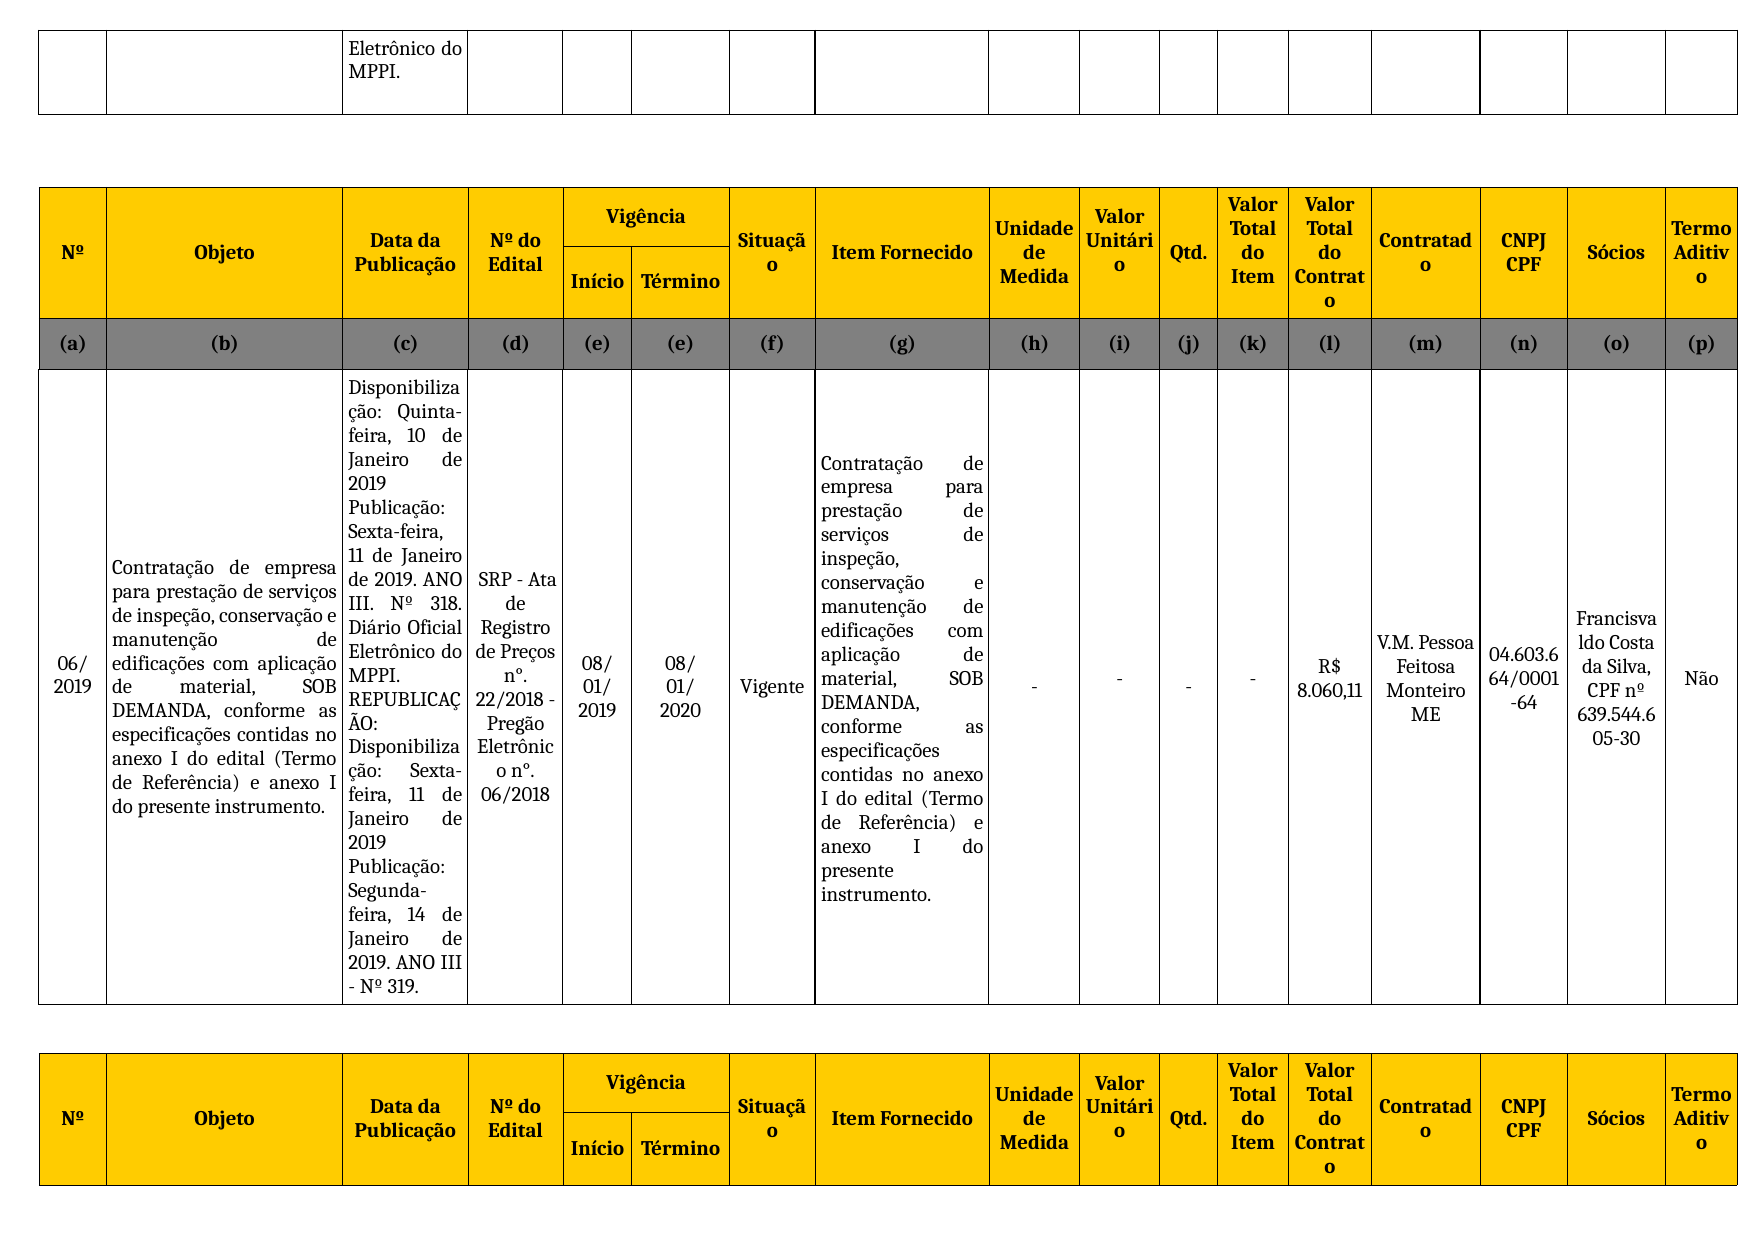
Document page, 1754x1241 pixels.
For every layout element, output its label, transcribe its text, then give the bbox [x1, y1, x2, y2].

table_cell [1289, 31, 1371, 114]
table_cell Término [632, 1113, 729, 1185]
table_header Vigência [564, 188, 729, 246]
table_header Valor Total do Item [1218, 1054, 1288, 1185]
table_header Objeto [107, 188, 342, 318]
table_header Nº [40, 1054, 106, 1185]
table_cell [1080, 31, 1159, 114]
table_cell 04.603.664/0001-64 [1481, 370, 1567, 1004]
table_cell [468, 31, 562, 114]
table_header Item Fornecido [816, 1054, 989, 1185]
table_cell Início [564, 1113, 631, 1185]
table_header Situação [730, 1054, 815, 1185]
table_header Objeto [107, 1054, 342, 1185]
table_header Valor Total do Item [1218, 188, 1288, 318]
table_cell Não [1666, 370, 1737, 1004]
table_cell (b) [107, 319, 342, 369]
table_header Termo Aditivo [1666, 1054, 1737, 1185]
table_header Termo Aditivo [1666, 188, 1737, 318]
table_cell [1218, 31, 1288, 114]
table_cell V.M. Pessoa Feitosa Monteiro ME [1372, 370, 1479, 1004]
table_cell - [1160, 370, 1217, 1004]
table_cell Início [564, 247, 631, 318]
table_cell Contratação de empresa para prestação de serviços de inspeção, conservação e manutenção de edificações com aplicação de material, SOB DEMANDA, conforme as especificações contidas no anexo I do edital (Termo de Referência) e anexo I do presente instrumento. [107, 370, 342, 1004]
table_header Data da Publicação [343, 1054, 468, 1185]
table_cell 08/ 01/ 2019 [563, 370, 631, 1004]
table_header Valor Total do Contrato [1289, 188, 1371, 318]
table_cell [1481, 31, 1567, 114]
table_header Contratado [1372, 1054, 1480, 1185]
table_cell (e) [564, 319, 631, 369]
table_header Unidade de Medida [990, 1054, 1079, 1185]
table_cell 08/ 01/ 2020 [632, 370, 729, 1004]
table_cell (a) [40, 319, 106, 369]
table_cell [563, 31, 631, 114]
table_header CNPJ CPF [1481, 188, 1567, 318]
table_cell (f) [730, 319, 815, 369]
table_header CNPJ CPF [1481, 1054, 1567, 1185]
table_cell [1160, 31, 1217, 114]
table_cell [730, 31, 814, 114]
table_cell (o) [1568, 319, 1665, 369]
table_cell (i) [1080, 319, 1159, 369]
table_cell - [1218, 370, 1288, 1004]
table_cell 06/ 2019 [39, 370, 106, 1004]
table_header Nº do Edital [469, 1054, 563, 1185]
table_cell [816, 31, 988, 114]
table_cell (l) [1289, 319, 1371, 369]
table_header Data da Publicação [343, 188, 468, 318]
table_cell Disponibilização: Quinta-feira, 10 de Janeiro de 2019 Publicação: Sexta-feira, 11 de Janeiro de 2019. ANO III. Nº 318. Diário Oficial Eletrônico do MPPI. REPUBLICAÇÃO: Disponibilização: Sexta-feira, 11 de Janeiro de 2019 Publicação: Segunda-feira, 14 de Janeiro de 2019. ANO III - Nº 319. [343, 370, 467, 1004]
table_cell (d) [469, 319, 563, 369]
table_header Contratado [1372, 188, 1480, 318]
table_cell - [989, 370, 1079, 1004]
table_cell [1372, 31, 1479, 114]
table_cell [1666, 31, 1737, 114]
table_cell Contratação de empresa para prestação de serviços de inspeção, conservação e manutenção de edificações com aplicação de material, SOB DEMANDA, conforme as especificações contidas no anexo I do edital (Termo de Referência) e anexo I do presente instrumento. [816, 370, 988, 1004]
table_cell (c) [343, 319, 468, 369]
table_cell R$ 8.060,11 [1289, 370, 1371, 1004]
table_cell (j) [1160, 319, 1217, 369]
table_cell Término [632, 247, 729, 318]
table_header Sócios [1568, 1054, 1665, 1185]
table_header Qtd. [1160, 1054, 1217, 1185]
table_header Nº [40, 188, 106, 318]
table_cell (k) [1218, 319, 1288, 369]
table_header Vigência [564, 1054, 729, 1112]
table_header Unidade de Medida [990, 188, 1079, 318]
table_cell Francisvaldo Costa da Silva, CPF nº 639.544.605-30 [1568, 370, 1665, 1004]
table_header Valor Unitário [1080, 1054, 1159, 1185]
table_header Valor Unitário [1080, 188, 1159, 318]
table_cell (n) [1481, 319, 1567, 369]
table_cell [632, 31, 729, 114]
table_cell (h) [990, 319, 1079, 369]
table_header Sócios [1568, 188, 1665, 318]
table_header Item Fornecido [816, 188, 989, 318]
table_cell SRP - Ata de Registro de Preços n°. 22/2018 - Pregão Eletrônico n°. 06/2018 [468, 370, 562, 1004]
table_header Situação [730, 188, 815, 318]
table_header Nº do Edital [469, 188, 563, 318]
table_cell [107, 31, 342, 114]
table_header Valor Total do Contrato [1289, 1054, 1371, 1185]
table_cell [1568, 31, 1665, 114]
table_cell [989, 31, 1079, 114]
table_cell (m) [1372, 319, 1480, 369]
table_cell [39, 31, 106, 114]
table_cell (e) [632, 319, 729, 369]
table_cell (g) [816, 319, 989, 369]
table_cell Eletrônico do MPPI. [343, 31, 467, 114]
table_cell (p) [1666, 319, 1737, 369]
table_header Qtd. [1160, 188, 1217, 318]
table_cell - [1080, 370, 1159, 1004]
table_cell Vigente [730, 370, 814, 1004]
